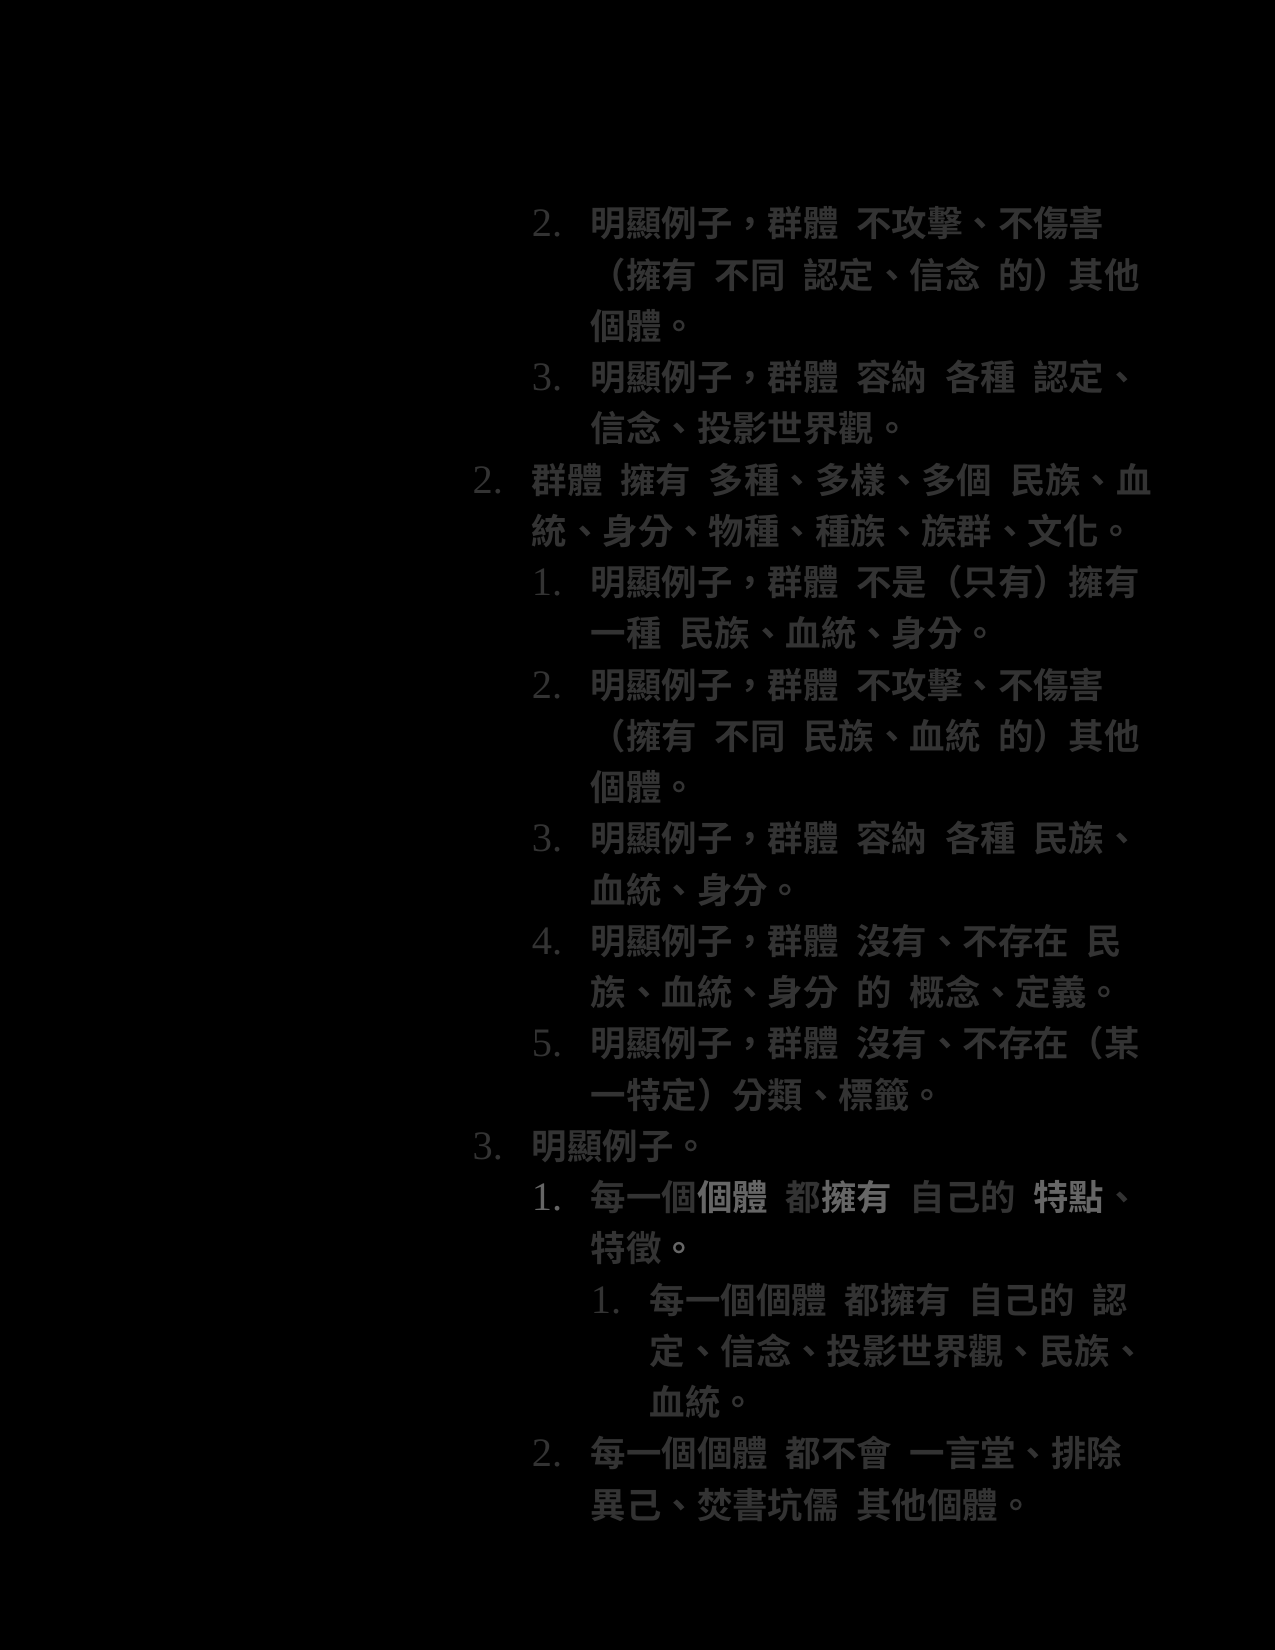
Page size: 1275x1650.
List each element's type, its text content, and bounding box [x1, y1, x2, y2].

list 明顯例子，群體 不攻擊、不傷害（擁有 不同 民族、血統 的）其他個體。 [532, 657, 1157, 811]
list 每一個個體 都擁有 自己的 特點、特徵。 [532, 1169, 1157, 1272]
list 明顯例子，群體 沒有、不存在 民族、血統、身分 的 概念、定義。 [532, 913, 1157, 1016]
list 每一個個體 都不會 一言堂、排除異己、焚書坑儒 其他個體。 [532, 1426, 1157, 1528]
list 明顯例子，群體 容納 各種 民族、血統、身分。 [532, 811, 1157, 913]
list 明顯例子，群體 不是（只有）擁有 一種 民族、血統、身分。 [532, 554, 1157, 657]
list 群體 擁有 多種、多樣、多個 民族、血統、身分、物種、種族、族群、文化。 [472, 452, 1157, 554]
list 明顯例子，群體 沒有、不存在（某一特定）分類、標籤。 [532, 1016, 1157, 1118]
list 明顯例子，群體 不攻擊、不傷害（擁有 不同 認定、信念 的）其他個體。 [532, 196, 1157, 349]
list 明顯例子，群體 容納 各種 認定、信念、投影世界觀。 [532, 349, 1157, 452]
list 每一個個體 都擁有 自己的 認定、信念、投影世界觀、民族、血統。 [591, 1272, 1157, 1426]
list 明顯例子。 [472, 1118, 1157, 1169]
